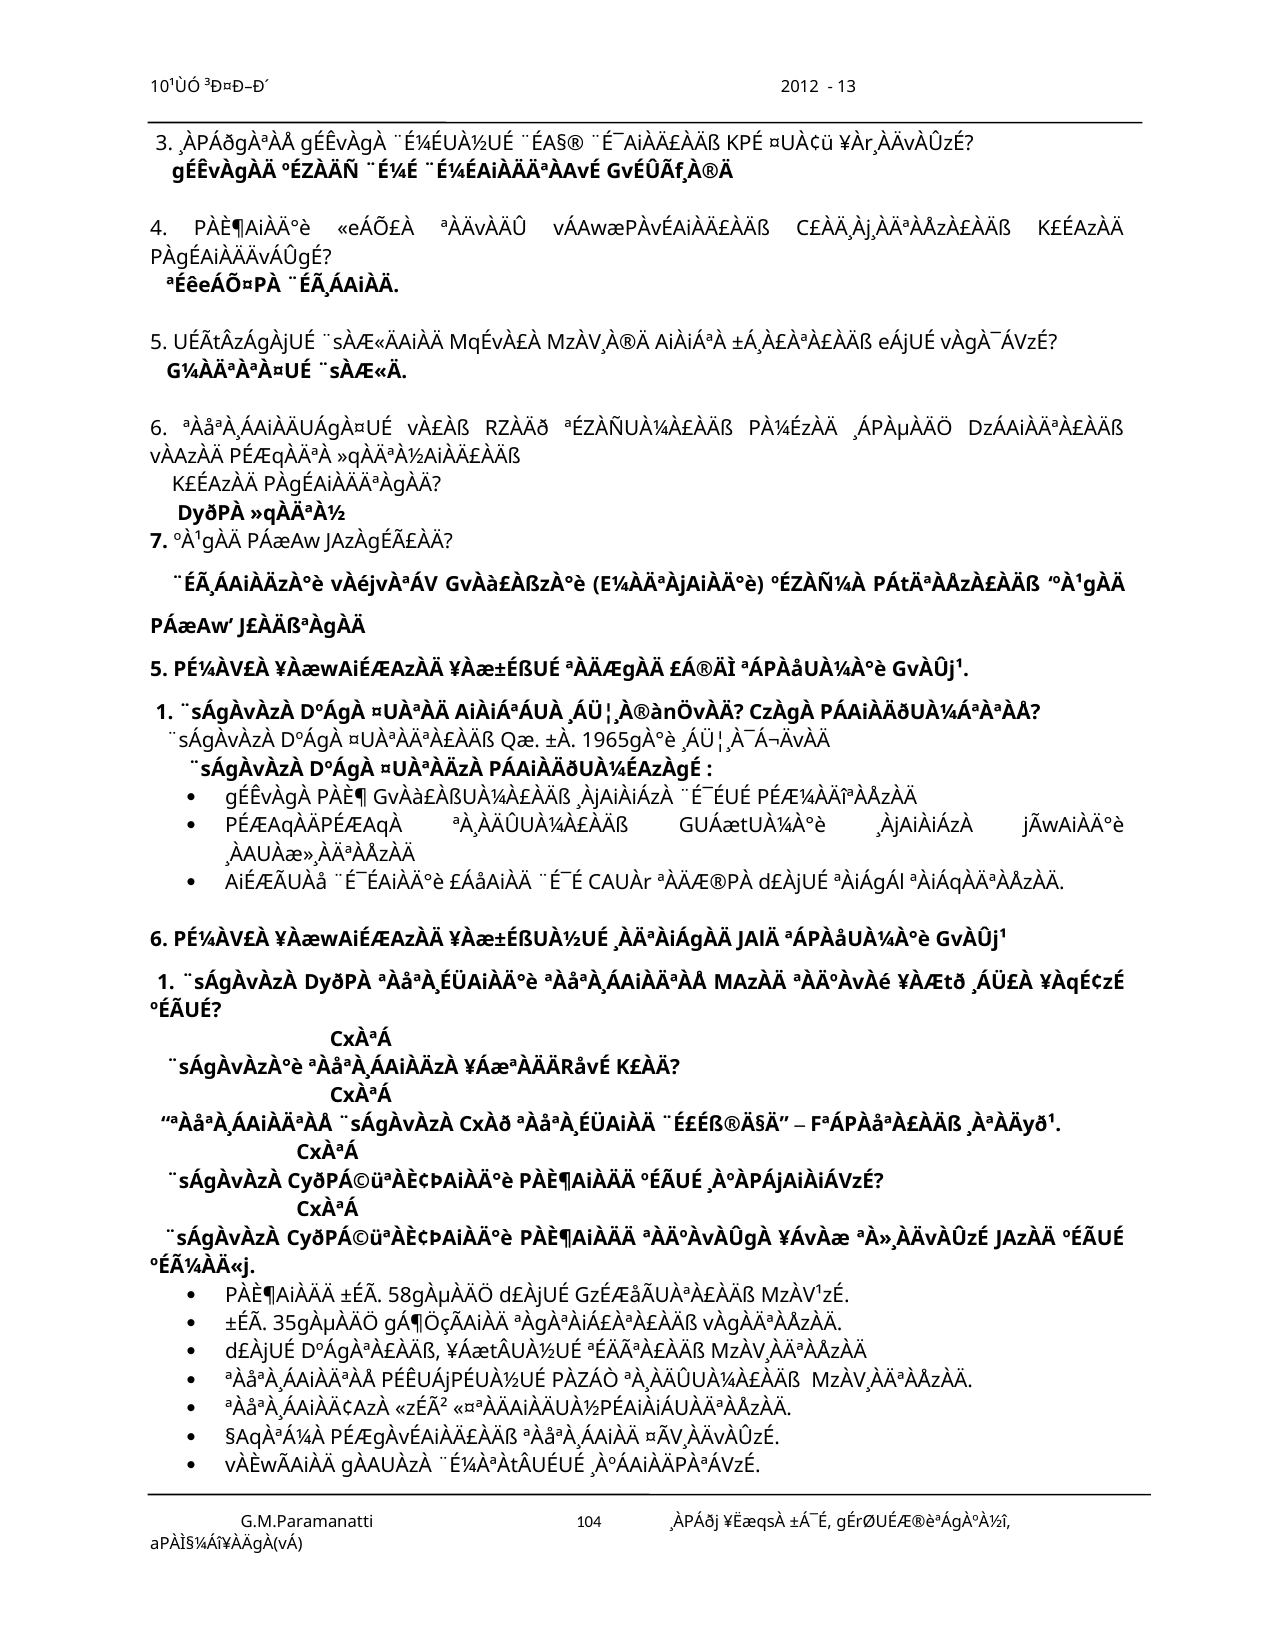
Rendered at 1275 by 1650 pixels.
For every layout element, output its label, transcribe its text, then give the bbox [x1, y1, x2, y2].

list 5. PÉ¼ÀV£À ¥ÀæwAiÉÆAzÀÄ ¥Àæ±ÉßUÉ ªÀÄÆgÀÄ £Á®ÄÌ ªÁPÀåUÀ¼À°è GvÀÛj¹. [150, 654, 1125, 683]
text 1. ¨sÁgÀvÀzÀ DyðPÀ ªÀåªÀ¸ÉÜAiÀÄ°è ªÀåªÀ¸ÁAiÀÄªÀÅ MAzÀÄ ªÀÄºÀvÀé ¥ÀÆtð ¸ÁÜ£À ¥ÀqÉ¢zÉ ºÉÃUÉ? [150, 967, 1125, 1024]
list ªÀåªÀ¸ÁAiÀÄªÀÅ PÉÊUÁjPÉUÀ½UÉ PÀZÁÒ ªÀ¸ÀÄÛUÀ¼À£ÀÄß MzÀV¸ÀÄªÀÅzÀÄ. [187, 1365, 1125, 1393]
list vÀÈwÃAiÀÄ gÀAUÀzÀ ¨É¼ÀªÀtÂUÉUÉ ¸ÀºÁAiÀÄPÀªÁVzÉ. [187, 1450, 1125, 1479]
text gÉÊvÀgÀÄ ºÉZÀÄÑ ¨É¼É ¨É¼ÉAiÀÄÄªÀAvÉ GvÉÛÃf¸À®Ä [150, 157, 1125, 185]
text CxÀªÁ [150, 1194, 1125, 1223]
text ¨sÁgÀvÀzÀ DºÁgÀ ¤UÀªÀÄzÀ PÁAiÀÄðUÀ¼ÉAzÀgÉ : [150, 754, 1125, 782]
list AiÉÆÃUÀå ¨É¯ÉAiÀÄ°è £ÁåAiÀÄ ¨É¯É CAUÀr ªÀÄÆ®PÀ d£ÀjUÉ ªÀiÁgÁl ªÀiÁqÀÄªÀÅzÀÄ. [187, 867, 1125, 896]
text ¨sÁgÀvÀzÀ CyðPÁ©üªÀÈ¢ÞAiÀÄ°è PÀÈ¶AiÀÄÄ ºÉÃUÉ ¸ÀºÀPÁjAiÀiÁVzÉ? [150, 1166, 1125, 1194]
text ¨sÁgÀvÀzÀ DºÁgÀ ¤UÀªÀÄªÀ£ÀÄß Qæ. ±À. 1965gÀ°è ¸ÁÜ¦¸À¯Á¬ÄvÀÄ [150, 725, 1125, 754]
text 3. ¸ÀPÁðgÀªÀÅ gÉÊvÀgÀ ¨É¼ÉUÀ½UÉ ¨ÉA§® ¨É¯AiÀÄ£ÀÄß KPÉ ¤UÀ¢ü ¥Àr¸ÀÄvÀÛzÉ? [150, 128, 1125, 157]
text 6. ªÀåªÀ¸ÁAiÀÄUÁgÀ¤UÉ vÀ£Àß RZÀÄð ªÉZÀÑUÀ¼À£ÀÄß PÀ¼ÉzÀÄ ¸ÁPÀµÀÄÖ DzÁAiÀÄªÀ£ÀÄß vÀAzÀÄ PÉÆqÀÄªÀ »qÀÄªÀ½AiÀÄ£ÀÄß [150, 413, 1125, 469]
text DyðPÀ »qÀÄªÀ½ [150, 498, 1125, 526]
list 7. ºÀ¹gÀÄ PÁæAw JAzÀgÉÃ£ÀÄ? [150, 526, 1125, 555]
list ±ÉÃ. 35gÀµÀÄÖ gÁ¶ÖçÃAiÀÄ ªÀgÀªÀiÁ£ÀªÀ£ÀÄß vÀgÀÄªÀÅzÀÄ. [187, 1308, 1125, 1337]
text 1. ¨sÁgÀvÀzÀ DºÁgÀ ¤UÀªÀÄ AiÀiÁªÁUÀ ¸ÁÜ¦¸À®ànÖvÀÄ? CzÀgÀ PÁAiÀÄðUÀ¼ÁªÀªÀÅ? [150, 697, 1125, 725]
text “ªÀåªÀ¸ÁAiÀÄªÀÅ ¨sÁgÀvÀzÀ CxÀð ªÀåªÀ¸ÉÜAiÀÄ ¨É£Éß®Ä§Ä” – FªÁPÀåªÀ£ÀÄß ¸ÀªÀÄyð¹. [150, 1109, 1125, 1137]
text CxÀªÁ [150, 1137, 1125, 1166]
list 6. PÉ¼ÀV£À ¥ÀæwAiÉÆAzÀÄ ¥Àæ±ÉßUÀ½UÉ ¸ÀÄªÀiÁgÀÄ JAlÄ ªÁPÀåUÀ¼À°è GvÀÛj¹ [150, 924, 1125, 953]
list §AqÀªÁ¼À PÉÆgÀvÉAiÀÄ£ÀÄß ªÀåªÀ¸ÁAiÀÄ ¤ÃV¸ÀÄvÀÛzÉ. [187, 1422, 1125, 1450]
text CxÀªÁ [227, 1081, 1125, 1109]
text ¨sÁgÀvÀzÀ°è ªÀåªÀ¸ÁAiÀÄzÀ ¥ÁæªÀÄÄRåvÉ K£ÀÄ? [150, 1052, 1125, 1081]
list PÉÆAqÀÄPÉÆAqÀ ªÀ¸ÀÄÛUÀ¼À£ÀÄß GUÁætUÀ¼À°è ¸ÀjAiÀiÁzÀ jÃwAiÀÄ°è ¸ÀAUÀæ»¸ÀÄªÀÅzÀÄ [187, 811, 1125, 867]
text K£ÉAzÀÄ PÀgÉAiÀÄÄªÀgÀÄ? [150, 469, 1125, 498]
text G¼ÀÄªÀªÀ¤UÉ ¨sÀÆ«Ä. [150, 356, 1125, 384]
list ¨ÉÃ¸ÁAiÀÄzÀ°è vÀéjvÀªÁV GvÀà£ÀßzÀ°è (E¼ÀÄªÀjAiÀÄ°è) ºÉZÀÑ¼À PÁtÄªÀÅzÀ£ÀÄß ‘ºÀ¹gÀÄ PÁæAw’ J£ÀÄßªÀgÀÄ [150, 569, 1125, 640]
text ¨sÁgÀvÀzÀ CyðPÁ©üªÀÈ¢ÞAiÀÄ°è PÀÈ¶AiÀÄÄ ªÀÄºÀvÀÛgÀ ¥ÁvÀæ ªÀ»¸ÀÄvÀÛzÉ JAzÀÄ ºÉÃUÉ ºÉÃ¼ÀÄ«j. [150, 1223, 1125, 1280]
list d£ÀjUÉ DºÁgÀªÀ£ÀÄß, ¥ÁætÂUÀ½UÉ ªÉÄÃªÀ£ÀÄß MzÀV¸ÀÄªÀÅzÀÄ [187, 1337, 1125, 1365]
text 5. UÉÃtÂzÁgÀjUÉ ¨sÀÆ«ÄAiÀÄ MqÉvÀ£À MzÀV¸À®Ä AiÀiÁªÀ ±Á¸À£ÀªÀ£ÀÄß eÁjUÉ vÀgÀ¯ÁVzÉ? [150, 327, 1125, 356]
list PÀÈ¶AiÀÄÄ ±ÉÃ. 58gÀµÀÄÖ d£ÀjUÉ GzÉÆåÃUÀªÀ£ÀÄß MzÀV¹zÉ. [187, 1280, 1125, 1308]
list ªÀåªÀ¸ÁAiÀÄ¢AzÀ «zÉÃ² «¤ªÀÄAiÀÄUÀ½PÉAiÀiÁUÀÄªÀÅzÀÄ. [187, 1393, 1125, 1422]
text CxÀªÁ [227, 1024, 1125, 1052]
list gÉÊvÀgÀ PÀÈ¶ GvÀà£ÀßUÀ¼À£ÀÄß ¸ÀjAiÀiÁzÀ ¨É¯ÉUÉ PÉÆ¼ÀÄîªÀÅzÀÄ [187, 782, 1125, 811]
text 4. PÀÈ¶AiÀÄ°è «eÁÕ£À ªÀÄvÀÄÛ vÁAwæPÀvÉAiÀÄ£ÀÄß C£ÀÄ¸Àj¸ÀÄªÀÅzÀ£ÀÄß K£ÉAzÀÄ PÀgÉAiÀÄÄvÁÛgÉ? [150, 213, 1125, 270]
text ªÉêeÁÕ¤PÀ ¨ÉÃ¸ÁAiÀÄ. [150, 270, 1125, 299]
